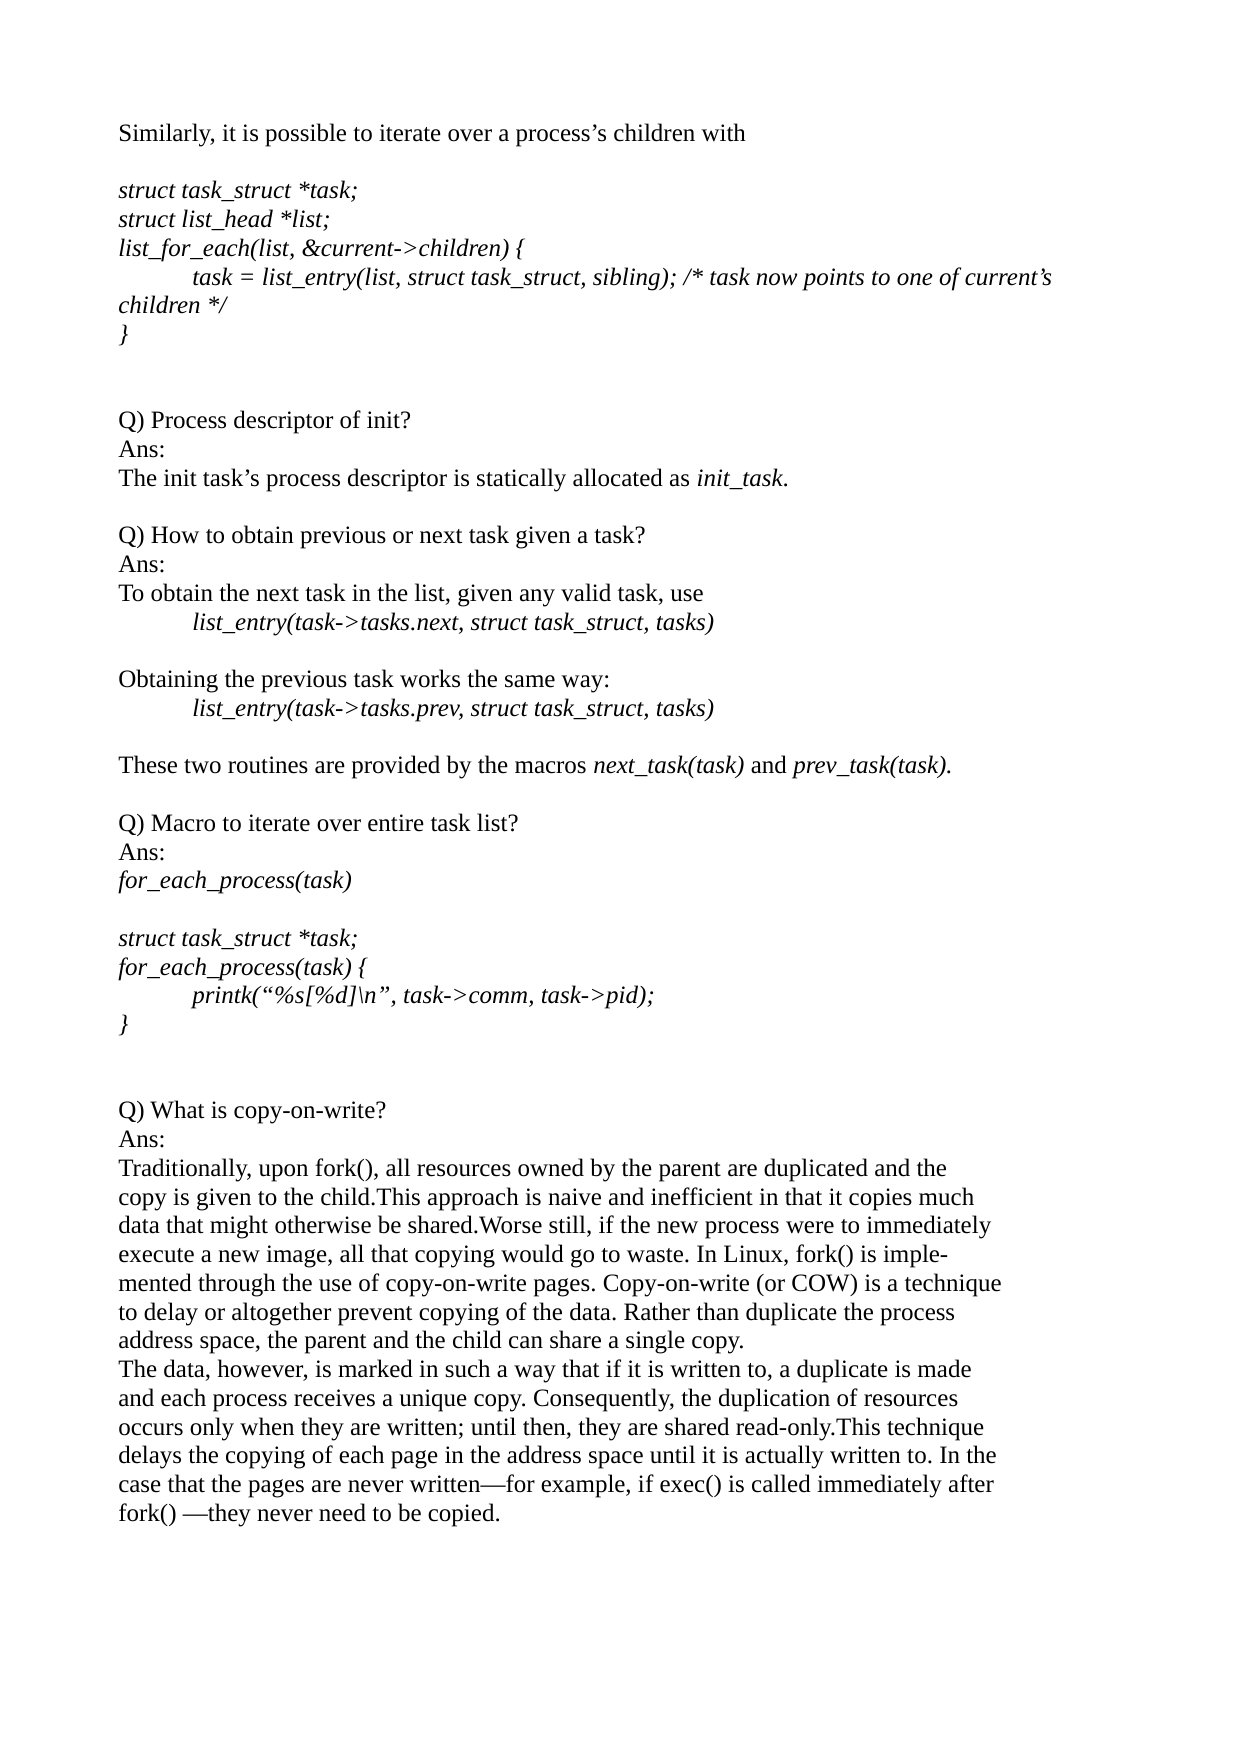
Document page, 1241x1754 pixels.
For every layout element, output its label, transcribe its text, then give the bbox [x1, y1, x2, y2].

text mented through the use of copy-on-write pages. Copy-on-write (or COW) is a technique [118, 1268, 1122, 1297]
text The data, however, is marked in such a way that if it is written to, a duplicate is made [118, 1354, 1122, 1383]
text Ans: [118, 837, 1122, 866]
text list_for_each(list, &current->children) { [118, 233, 1122, 262]
text occurs only when they are written; until then, they are shared read-only.This technique [118, 1412, 1122, 1441]
text Q) What is copy-on-write? [118, 1096, 1122, 1124]
text struct task_struct *task; [118, 176, 1122, 204]
text list_entry(task->tasks.prev, struct task_struct, tasks) [118, 693, 1122, 722]
text fork() —they never need to be copied. [118, 1498, 1122, 1527]
text To obtain the next task in the list, given any valid task, use [118, 578, 1122, 607]
text struct list_head *list; [118, 204, 1122, 233]
text for_each_process(task) { [118, 952, 1122, 981]
text } [118, 319, 1122, 348]
text struct task_struct *task; [118, 923, 1122, 952]
text Ans: [118, 549, 1122, 578]
text printk(“%s[%d]\n”, task->comm, task->pid); [118, 981, 1122, 1009]
text case that the pages are never written—for example, if exec() is called immediately after [118, 1469, 1122, 1498]
text delays the copying of each page in the address space until it is actually written to. In the [118, 1441, 1122, 1469]
text Ans: [118, 1124, 1122, 1153]
text Obtaining the previous task works the same way: [118, 664, 1122, 693]
text for_each_process(task) [118, 866, 1122, 894]
text Ans: [118, 434, 1122, 463]
text execute a new image, all that copying would go to waste. In Linux, fork() is imple- [118, 1239, 1122, 1268]
text Q) Macro to iterate over entire task list? [118, 808, 1122, 837]
text Q) How to obtain previous or next task given a task? [118, 521, 1122, 549]
text task = list_entry(list, struct task_struct, sibling); /* task now points to one of current’s children */ [118, 262, 1122, 319]
text } [118, 1009, 1122, 1038]
text Q) Process descriptor of init? [118, 406, 1122, 434]
text data that might otherwise be shared.Worse still, if the new process were to immediately [118, 1211, 1122, 1239]
text list_entry(task->tasks.next, struct task_struct, tasks) [118, 607, 1122, 636]
text The init task’s process descriptor is statically allocated as init_task. [118, 463, 1122, 492]
text Similarly, it is possible to iterate over a process’s children with [118, 118, 1122, 147]
text copy is given to the child.This approach is naive and inefficient in that it copies much [118, 1182, 1122, 1211]
text Traditionally, upon fork(), all resources owned by the parent are duplicated and the [118, 1153, 1122, 1182]
text These two routines are provided by the macros next_task(task) and prev_task(task). [118, 751, 1122, 779]
text and each process receives a unique copy. Consequently, the duplication of resources [118, 1383, 1122, 1412]
text address space, the parent and the child can share a single copy. [118, 1326, 1122, 1354]
text to delay or altogether prevent copying of the data. Rather than duplicate the process [118, 1297, 1122, 1326]
